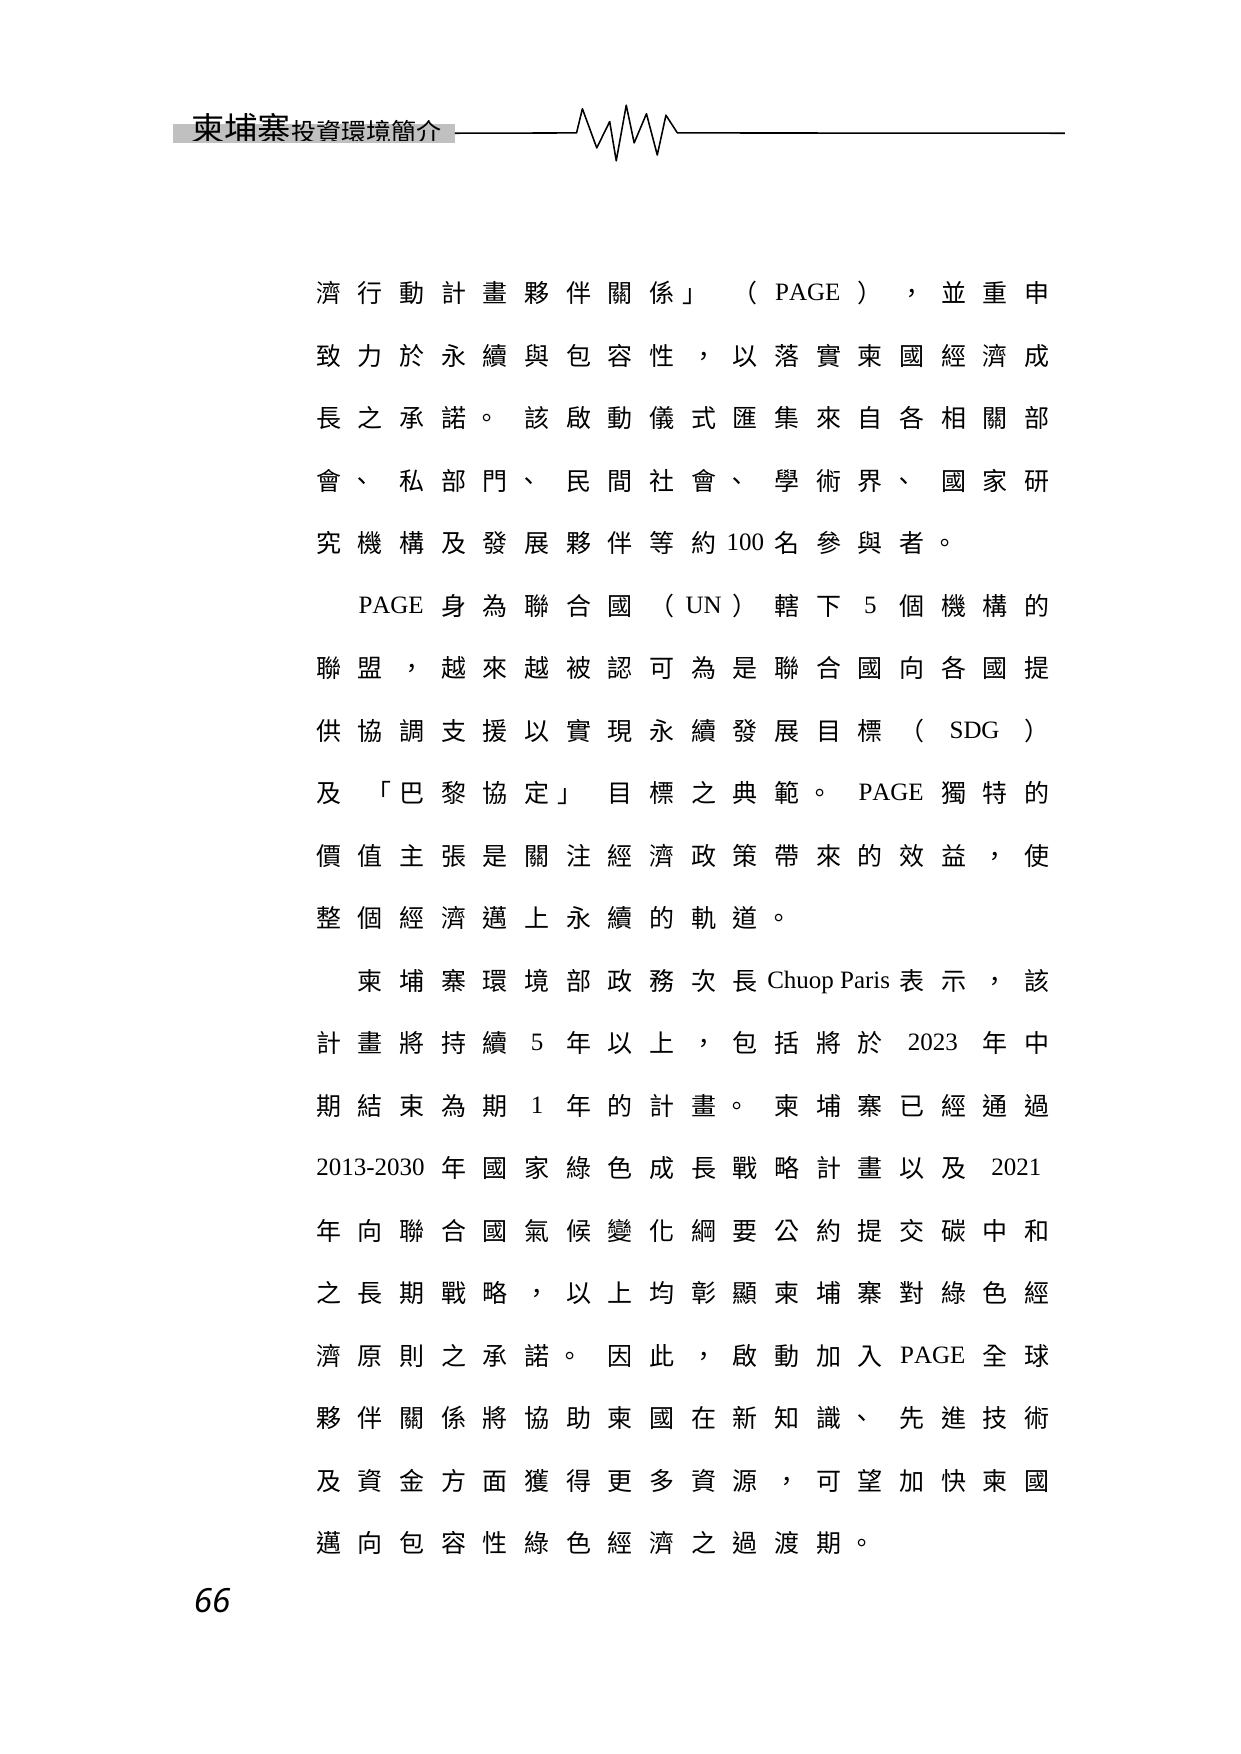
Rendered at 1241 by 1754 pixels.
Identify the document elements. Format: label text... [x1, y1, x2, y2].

text 濟行動計畫夥伴關係」（PAGE），並重申致力於永續與包容性，以落實柬國經濟成長之承諾。該啟動儀式匯集來自各相關部會、私部門、民間社會、學術界、國家研究機構及發展夥伴等約100名參與者。 [281, 250, 1058, 563]
text 柬埔寨環境部政務次長Chuop Paris表示，該計畫將持續5年以上，包括將於2023年中期結束為期1年的計畫。柬埔寨已經通過2013-2030年國家綠色成長戰略計畫以及2021年向聯合國氣候變化綱要公約提交碳中和之長期戰略，以上均彰顯柬埔寨對綠色經濟原則之承諾。因此，啟動加入PAGE全球夥伴關係將協助柬國在新知識、先進技術及資金方面獲得更多資源，可望加快柬國邁向包容性綠色經濟之過渡期。 [281, 938, 1058, 1563]
text PAGE身為聯合國（UN）轄下5個機構的聯盟，越來越被認可為是聯合國向各國提供協調支援以實現永續發展目標（SDG）及「巴黎協定」目標之典範。PAGE獨特的價值主張是關注經濟政策帶來的效益，使整個經濟邁上永續的軌道。 [281, 563, 1058, 938]
